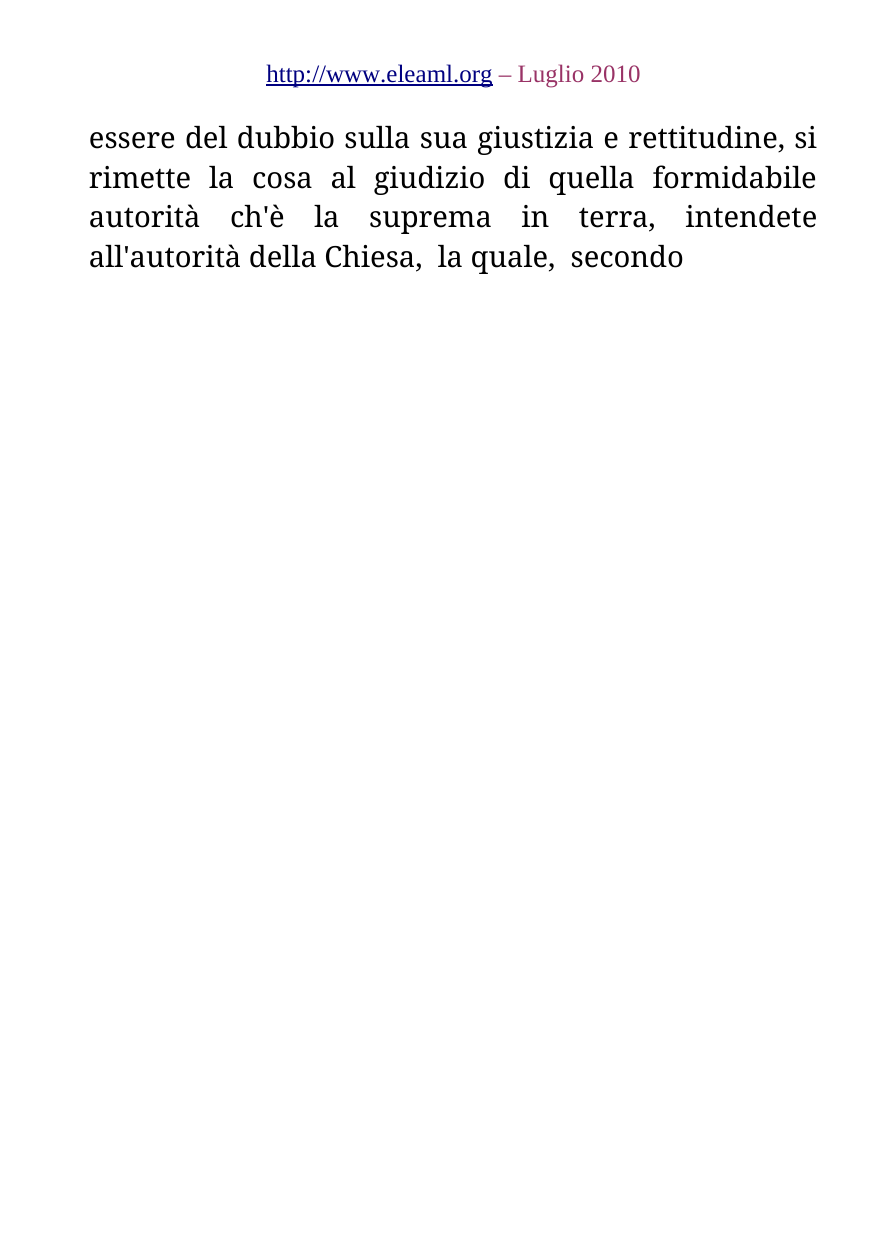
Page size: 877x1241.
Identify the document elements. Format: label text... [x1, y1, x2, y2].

text essere del dubbio sulla sua giustizia e rettitudine, si rimette la cosa al giudizio di quella formidabile autorità ch'è la suprema in terra, intendete all'autorità della Chiesa, la quale, secondo [89, 117, 818, 276]
